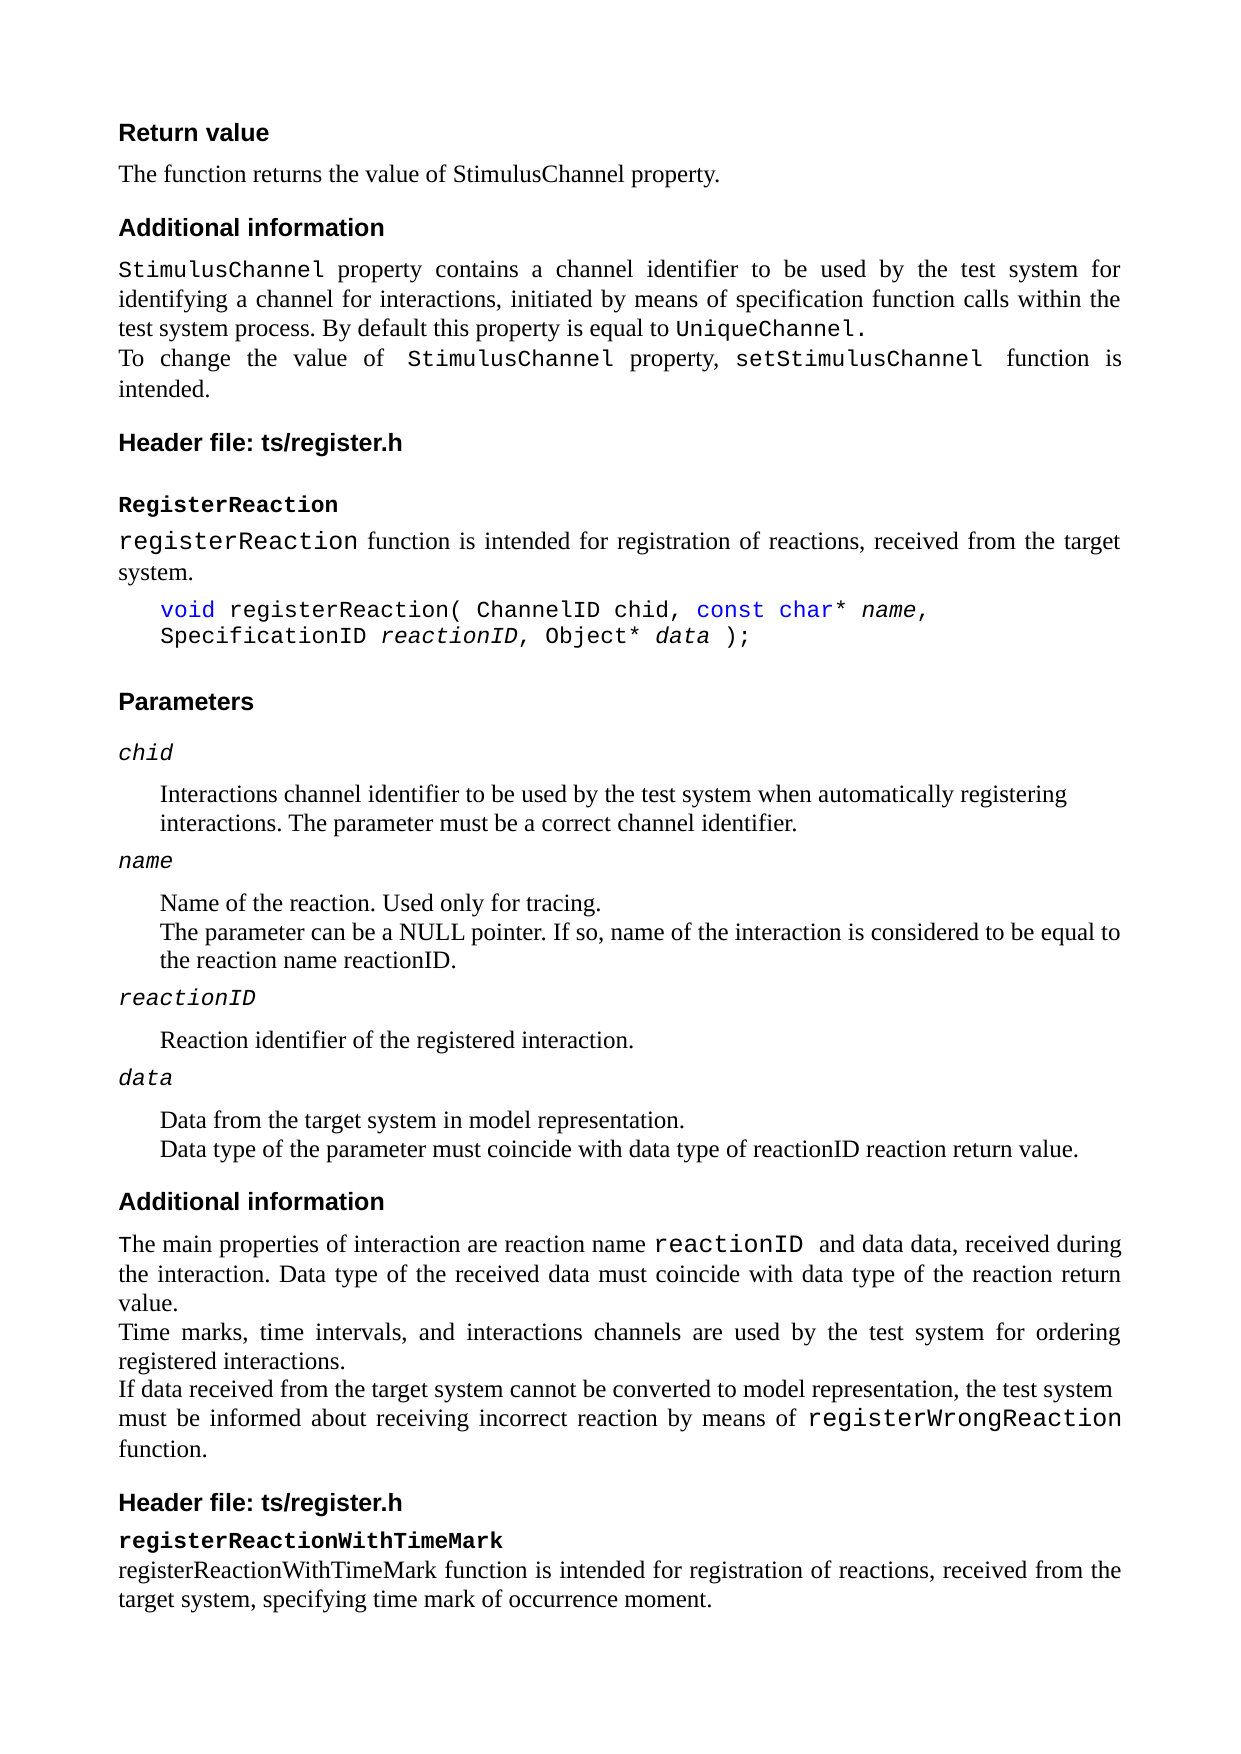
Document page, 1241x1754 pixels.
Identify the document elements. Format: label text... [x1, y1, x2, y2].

text reactionID [118, 987, 1122, 1013]
subtitle Additional information [118, 213, 1122, 242]
text Interactions channel identifier to be used by the test system when automatically registering [159, 779, 1122, 808]
text interactions. The parameter must be a correct channel identifier. [159, 808, 1122, 837]
text Time marks, time intervals, and interactions channels are used by the test system for ordering registered interactions. [118, 1317, 1122, 1374]
subtitle Header file: ts/register.h [118, 427, 1122, 456]
text The parameter can be a NULL pointer. If so, name of the interaction is considered to be equal to the reaction name reactionID. [159, 917, 1122, 974]
text registerReaction function is intended for registration of reactions, received from the target system. [118, 526, 1122, 586]
subtitle Return value [118, 118, 1122, 147]
text Data from the target system in model representation. [159, 1105, 1122, 1134]
text Name of the reaction. Used only for tracing. [159, 888, 1122, 917]
text StimulusChannel property contains a channel identifier to be used by the test system for identifying a channel for interactions, initiated by means of specification function calls within the test system process. By default this property is equal to UniqueChannel. [118, 254, 1122, 343]
subtitle Parameters [118, 687, 1122, 716]
text Reaction identifier of the registered interaction. [159, 1025, 1122, 1054]
text must be informed about receiving incorrect reaction by means of registerWrongReaction function. [118, 1403, 1122, 1463]
text Data type of the parameter must coincide with data type of reactionID reaction return value. [159, 1134, 1122, 1162]
subtitle Header file: ts/register.h [118, 1488, 1122, 1517]
subtitle RegisterReaction [118, 494, 1122, 520]
text void registerReaction( ChannelID chid, const char* name, SpecificationID reactionID, Object* data ); [160, 598, 1122, 650]
text name [118, 849, 1122, 876]
text data [118, 1066, 1122, 1092]
text registerReactionWithTimeMark [118, 1529, 1122, 1555]
text registerReactionWithTimeMark function is intended for registration of reactions, received from the target system, specifying time mark of occurrence moment. [118, 1555, 1122, 1612]
text The function returns the value of StimulusChannel property. [118, 159, 1122, 188]
text If data received from the target system cannot be converted to model representation, the test system [118, 1374, 1122, 1403]
text chid [118, 741, 1122, 767]
text The main properties of interaction are reaction name reactionID and data data, received during the interaction. Data type of the received data must coincide with data type of the reaction return value. [118, 1229, 1122, 1317]
text To change the value of StimulusChannel property, setStimulusChannel function is intended. [118, 343, 1122, 402]
subtitle Additional information [118, 1187, 1122, 1216]
